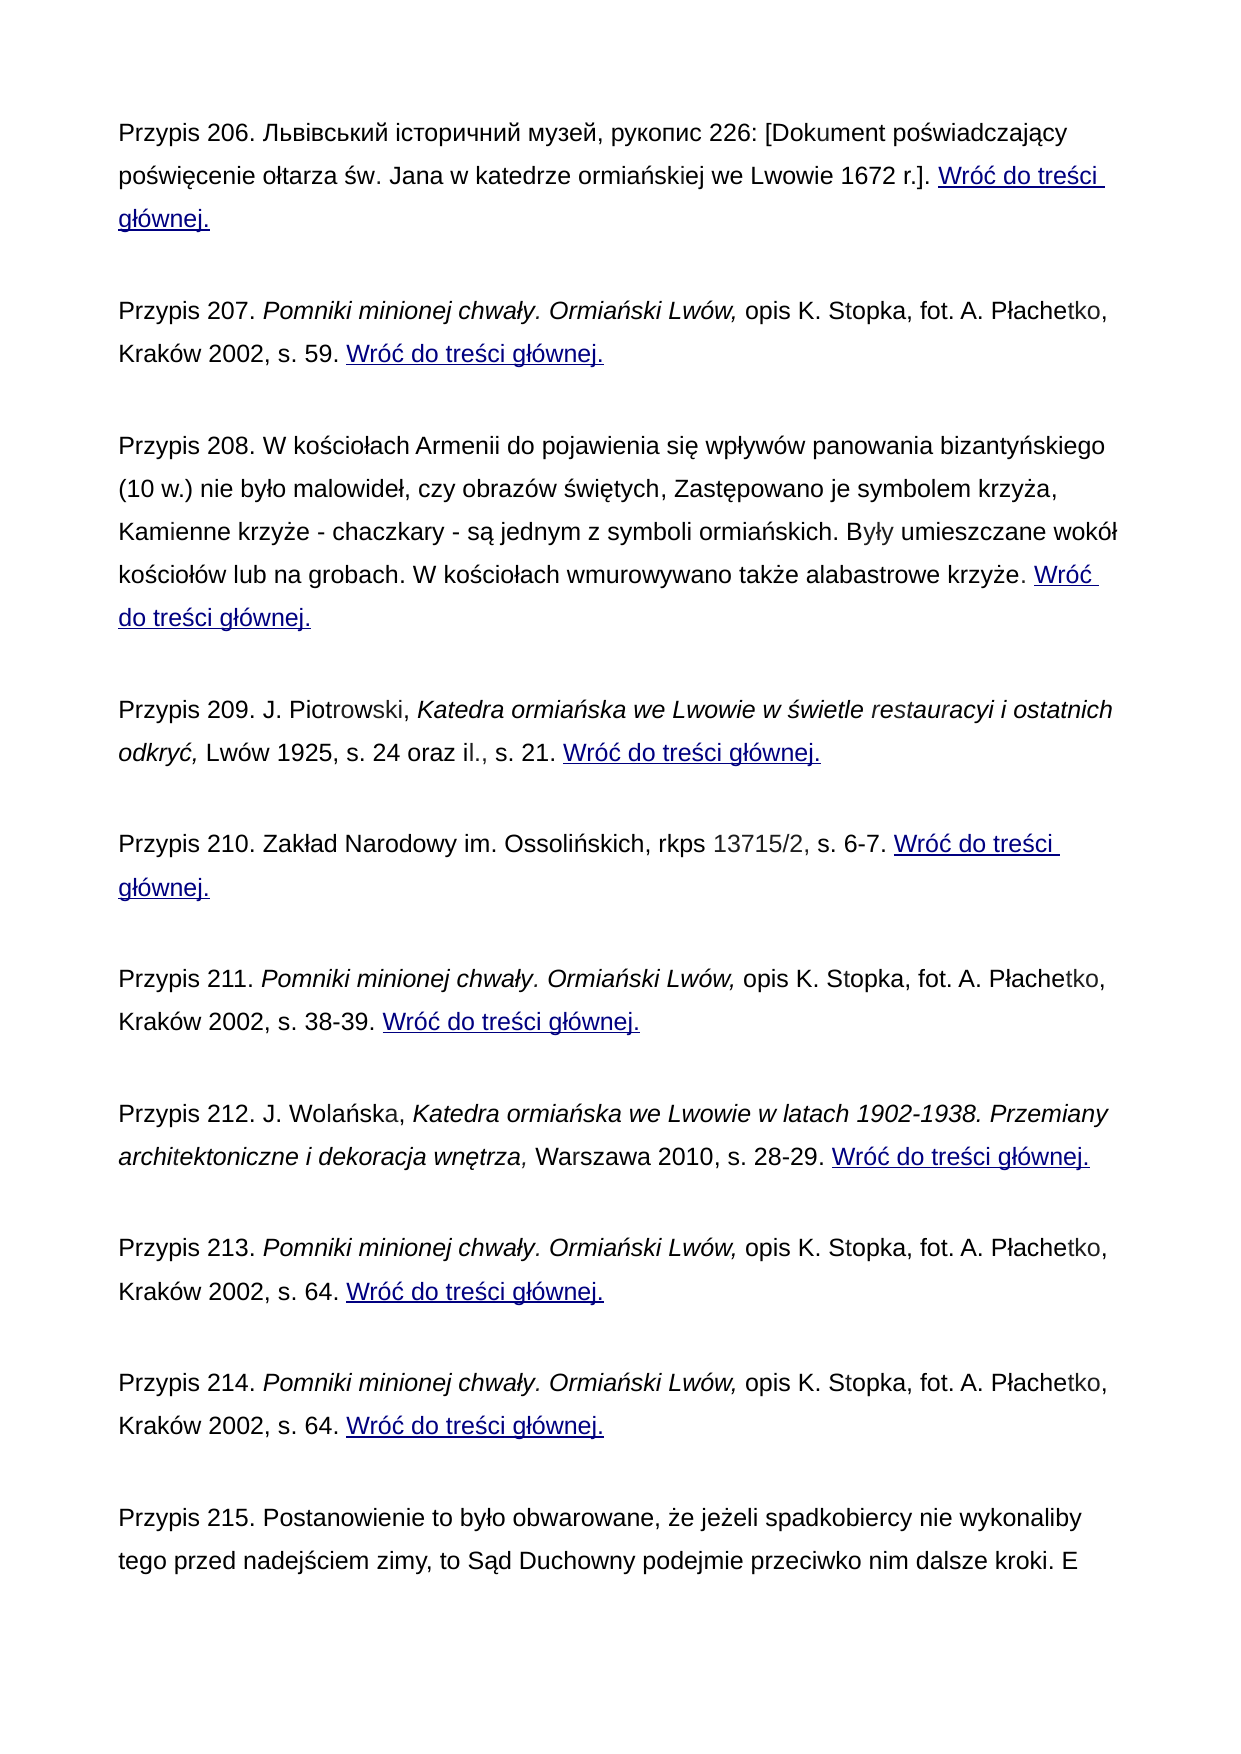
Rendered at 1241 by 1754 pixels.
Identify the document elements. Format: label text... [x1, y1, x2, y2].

text Przypis 207. Pomniki minionej chwały. Ormiański Lwów, opis K. Stopka, fot. A. Płachetko, Kraków 2002, s. 59. Wróć do treści głównej. [118, 296, 1122, 368]
text Przypis 213. Pomniki minionej chwały. Ormiański Lwów, opis K. Stopka, fot. A. Płachetko, Kraków 2002, s. 64. Wróć do treści głównej. [118, 1233, 1122, 1305]
text Przypis 212. J. Wolańska, Katedra ormiańska we Lwowie w latach 1902-1938. Przemiany architektoniczne i dekoracja wnętrza, Warszawa 2010, s. 28-29. Wróć do treści głównej. [118, 1099, 1122, 1171]
text Przypis 208. W kościołach Armenii do pojawienia się wpływów panowania bizantyńskiego (10 w.) nie było malowideł, czy obrazów świętych, Zastępowano je symbolem krzyża, Kamienne krzyże - chaczkary - są jednym z symboli ormiańskich. Były umieszczane wokół kościołów lub na grobach. W kościołach wmurowywano także alabastrowe krzyże. Wróć do treści głównej. [118, 431, 1122, 632]
text Przypis 211. Pomniki minionej chwały. Ormiański Lwów, opis K. Stopka, fot. A. Płachetko, Kraków 2002, s. 38-39. Wróć do treści głównej. [118, 964, 1122, 1036]
text Przypis 215. Postanowienie to było obwarowane, że jeżeli spadkobiercy nie wykonaliby tego przed nadejściem zimy, to Sąd Duchowny podejmie przeciwko nim dalsze kroki. E [118, 1503, 1122, 1575]
text Przypis 206. Львівський історичний музей, рукопис 226: [Dokument poświadczający poświęcenie ołtarza św. Jana w katedrze ormiańskiej we Lwowie 1672 r.]. Wróć do treści głównej. [118, 118, 1122, 233]
text Przypis 214. Pomniki minionej chwały. Ormiański Lwów, opis K. Stopka, fot. A. Płachetko, Kraków 2002, s. 64. Wróć do treści głównej. [118, 1368, 1122, 1440]
text Przypis 210. Zakład Narodowy im. Ossolińskich, rkps 13715/2, s. 6-7. Wróć do treści głównej. [118, 829, 1122, 901]
text Przypis 209. J. Piotrowski, Katedra ormiańska we Lwowie w świetle restauracyi i ostatnich odkryć, Lwów 1925, s. 24 oraz il., s. 21. Wróć do treści głównej. [118, 695, 1122, 767]
